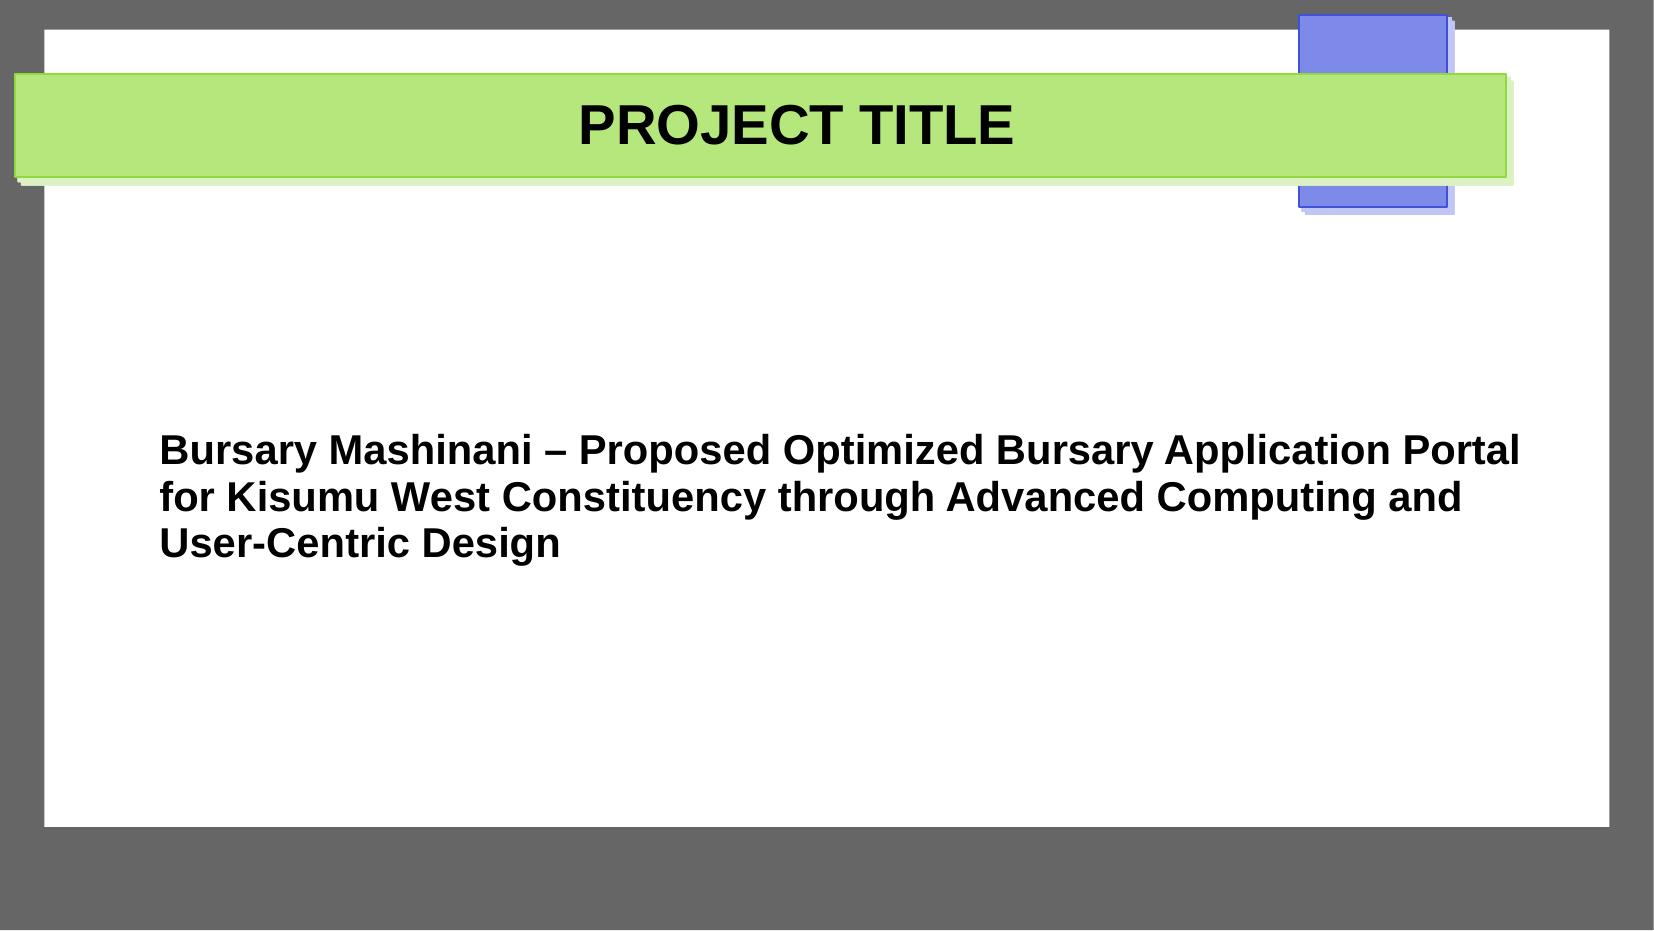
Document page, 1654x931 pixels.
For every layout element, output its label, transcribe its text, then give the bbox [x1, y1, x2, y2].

list Bursary Mashinani – Proposed Optimized Bursary Application Portal for Kisumu West Constituency through Advanced Computing and User-Centric Design [88, 221, 1565, 813]
title PROJECT TITLE [88, 73, 1506, 178]
